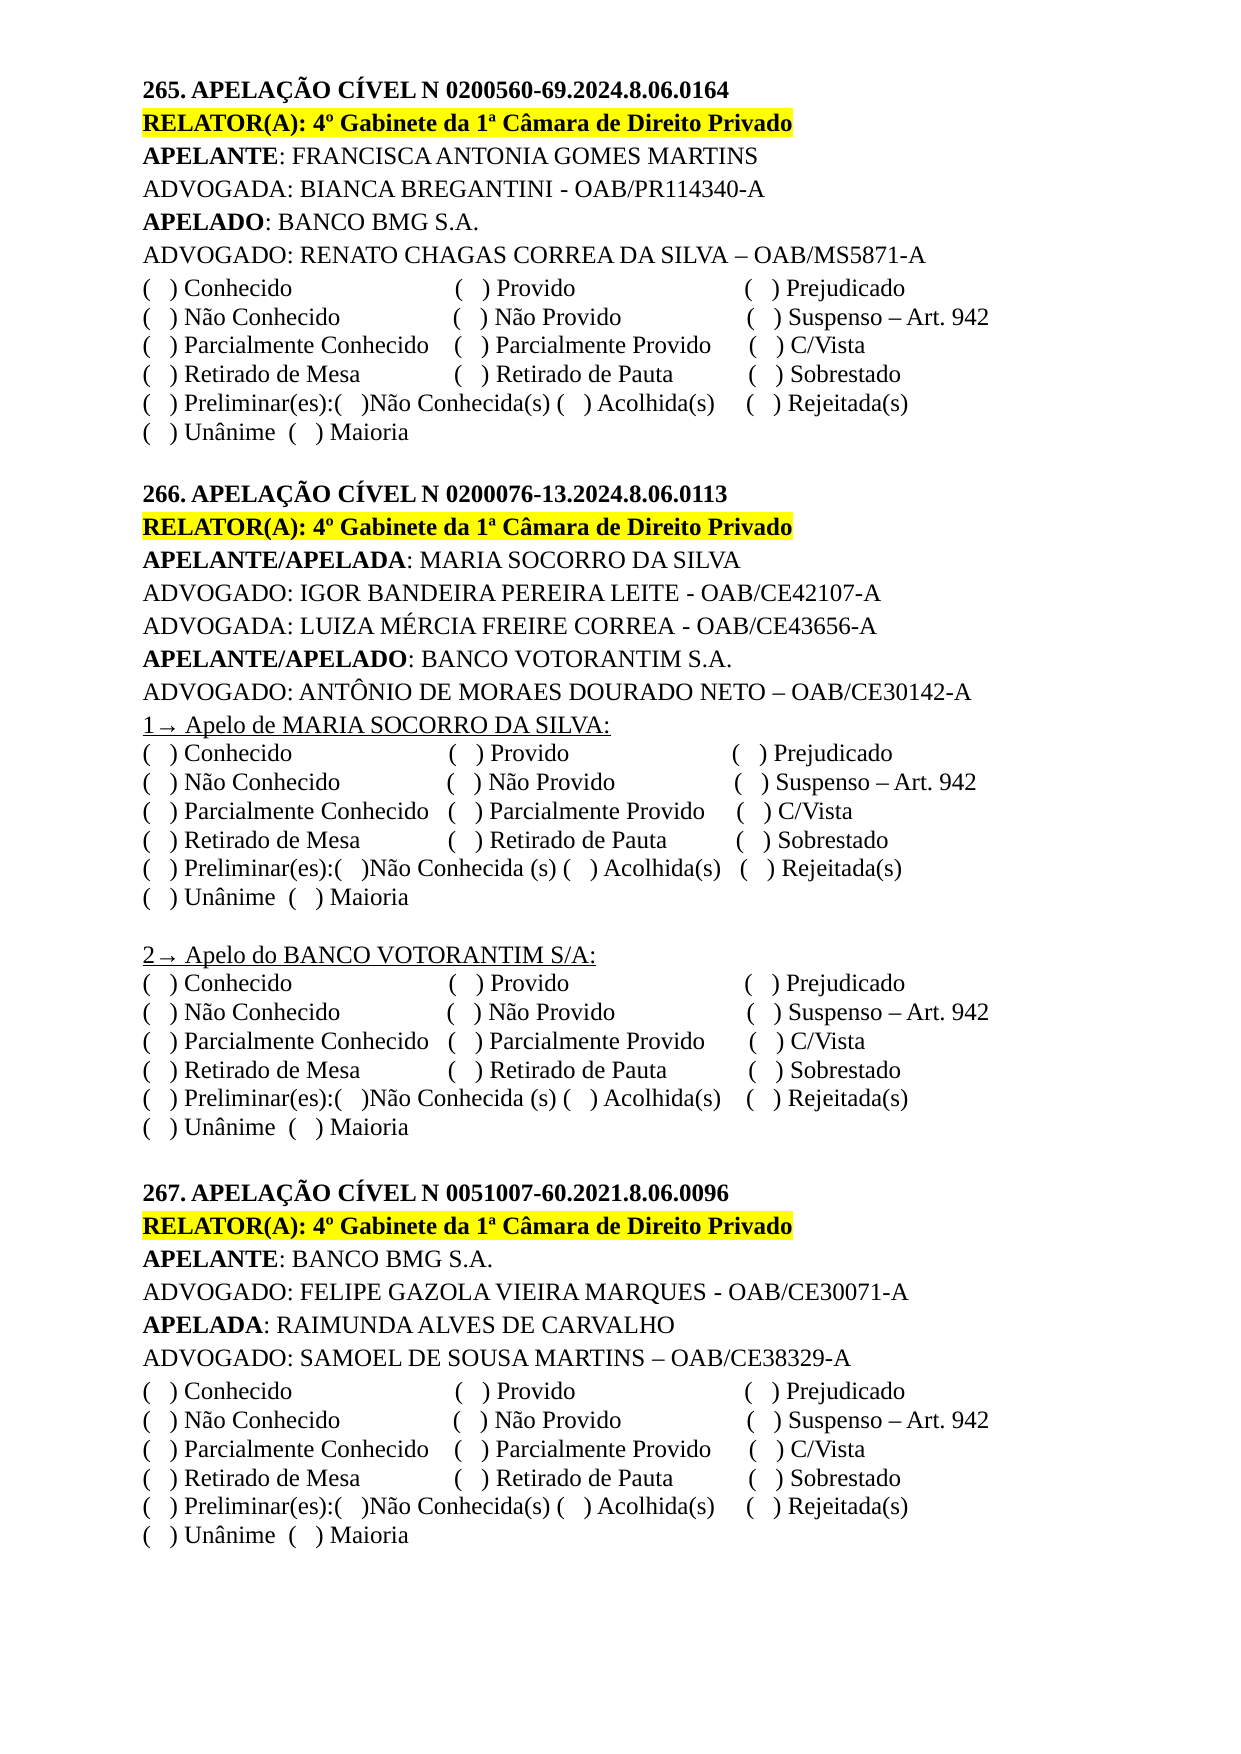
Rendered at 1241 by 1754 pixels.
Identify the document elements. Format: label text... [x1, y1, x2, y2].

text ( ) Não Conhecido ( ) Não Provido ( ) Suspenso – Art. 942 [142, 302, 1158, 331]
text ( ) Não Conhecido ( ) Não Provido ( ) Suspenso – Art. 942 [142, 767, 1158, 796]
text ( ) Parcialmente Conhecido ( ) Parcialmente Provido ( ) C/Vista [142, 1434, 1158, 1463]
text 266. APELAÇÃO CÍVEL N 0200076-13.2024.8.06.0113 RELATOR(A): 4º Gabinete da 1ª Câmara de Direito Privado APELANTE/APELADA: MARIA SOCORRO DA SILVA ADVOGADO: IGOR BANDEIRA PEREIRA LEITE - OAB/CE42107-A ADVOGADA: LUIZA MÉRCIA FREIRE CORREA - OAB/CE43656-A APELANTE/APELADO: BANCO VOTORANTIM S.A. ADVOGADO: ANTÔNIO DE MORAES DOURADO NETO – OAB/CE30142-A [142, 446, 1141, 706]
text ( ) Unânime ( ) Maioria 267. APELAÇÃO CÍVEL N 0051007-60.2021.8.06.0096 RELATOR(A): 4º Gabinete da 1ª Câmara de Direito Privado APELANTE: BANCO BMG S.A. ADVOGADO: FELIPE GAZOLA VIEIRA MARQUES - OAB/CE30071-A APELADA: RAIMUNDA ALVES DE CARVALHO ADVOGADO: SAMOEL DE SOUSA MARTINS – OAB/CE38329-A [142, 1112, 1141, 1372]
text 2→ Apelo do BANCO VOTORANTIM S/A: [142, 940, 1141, 968]
text ( ) Unânime ( ) Maioria [142, 882, 1158, 911]
text ( ) Preliminar(es):( )Não Conhecida(s) ( ) Acolhida(s) ( ) Rejeitada(s) [142, 388, 1158, 417]
text ( ) Preliminar(es):( )Não Conhecida (s) ( ) Acolhida(s) ( ) Rejeitada(s) [142, 1083, 1158, 1112]
text ( ) Conhecido ( ) Provido ( ) Prejudicado [142, 968, 1141, 997]
text ( ) Preliminar(es):( )Não Conhecida(s) ( ) Acolhida(s) ( ) Rejeitada(s) [142, 1491, 1158, 1520]
text ( ) Retirado de Mesa ( ) Retirado de Pauta ( ) Sobrestado [142, 359, 1158, 388]
text ( ) Parcialmente Conhecido ( ) Parcialmente Provido ( ) C/Vista [142, 331, 1158, 359]
text ( ) Conhecido ( ) Provido ( ) Prejudicado [142, 1376, 1141, 1405]
text ( ) Retirado de Mesa ( ) Retirado de Pauta ( ) Sobrestado [142, 1463, 1158, 1491]
text ( ) Parcialmente Conhecido ( ) Parcialmente Provido ( ) C/Vista [142, 1026, 1158, 1055]
text 265. APELAÇÃO CÍVEL N 0200560-69.2024.8.06.0164 RELATOR(A): 4º Gabinete da 1ª Câmara de Direito Privado APELANTE: FRANCISCA ANTONIA GOMES MARTINS ADVOGADA: BIANCA BREGANTINI - OAB/PR114340-A APELADO: BANCO BMG S.A. ADVOGADO: RENATO CHAGAS CORREA DA SILVA – OAB/MS5871-A [142, 75, 1141, 269]
text ( ) Conhecido ( ) Provido ( ) Prejudicado [142, 738, 1141, 767]
text 1→ Apelo de MARIA SOCORRO DA SILVA: [142, 710, 1141, 738]
text ( ) Unânime ( ) Maioria [142, 1520, 1141, 1615]
text ( ) Unânime ( ) Maioria [142, 417, 1158, 446]
text ( ) Retirado de Mesa ( ) Retirado de Pauta ( ) Sobrestado [142, 1055, 1158, 1083]
text ( ) Retirado de Mesa ( ) Retirado de Pauta ( ) Sobrestado [142, 825, 1158, 853]
text ( ) Não Conhecido ( ) Não Provido ( ) Suspenso – Art. 942 [142, 1405, 1158, 1434]
text ( ) Parcialmente Conhecido ( ) Parcialmente Provido ( ) C/Vista [142, 796, 1158, 825]
text ( ) Conhecido ( ) Provido ( ) Prejudicado [142, 273, 1141, 302]
text ( ) Preliminar(es):( )Não Conhecida (s) ( ) Acolhida(s) ( ) Rejeitada(s) [142, 853, 1158, 882]
text ( ) Não Conhecido ( ) Não Provido ( ) Suspenso – Art. 942 [142, 997, 1158, 1026]
